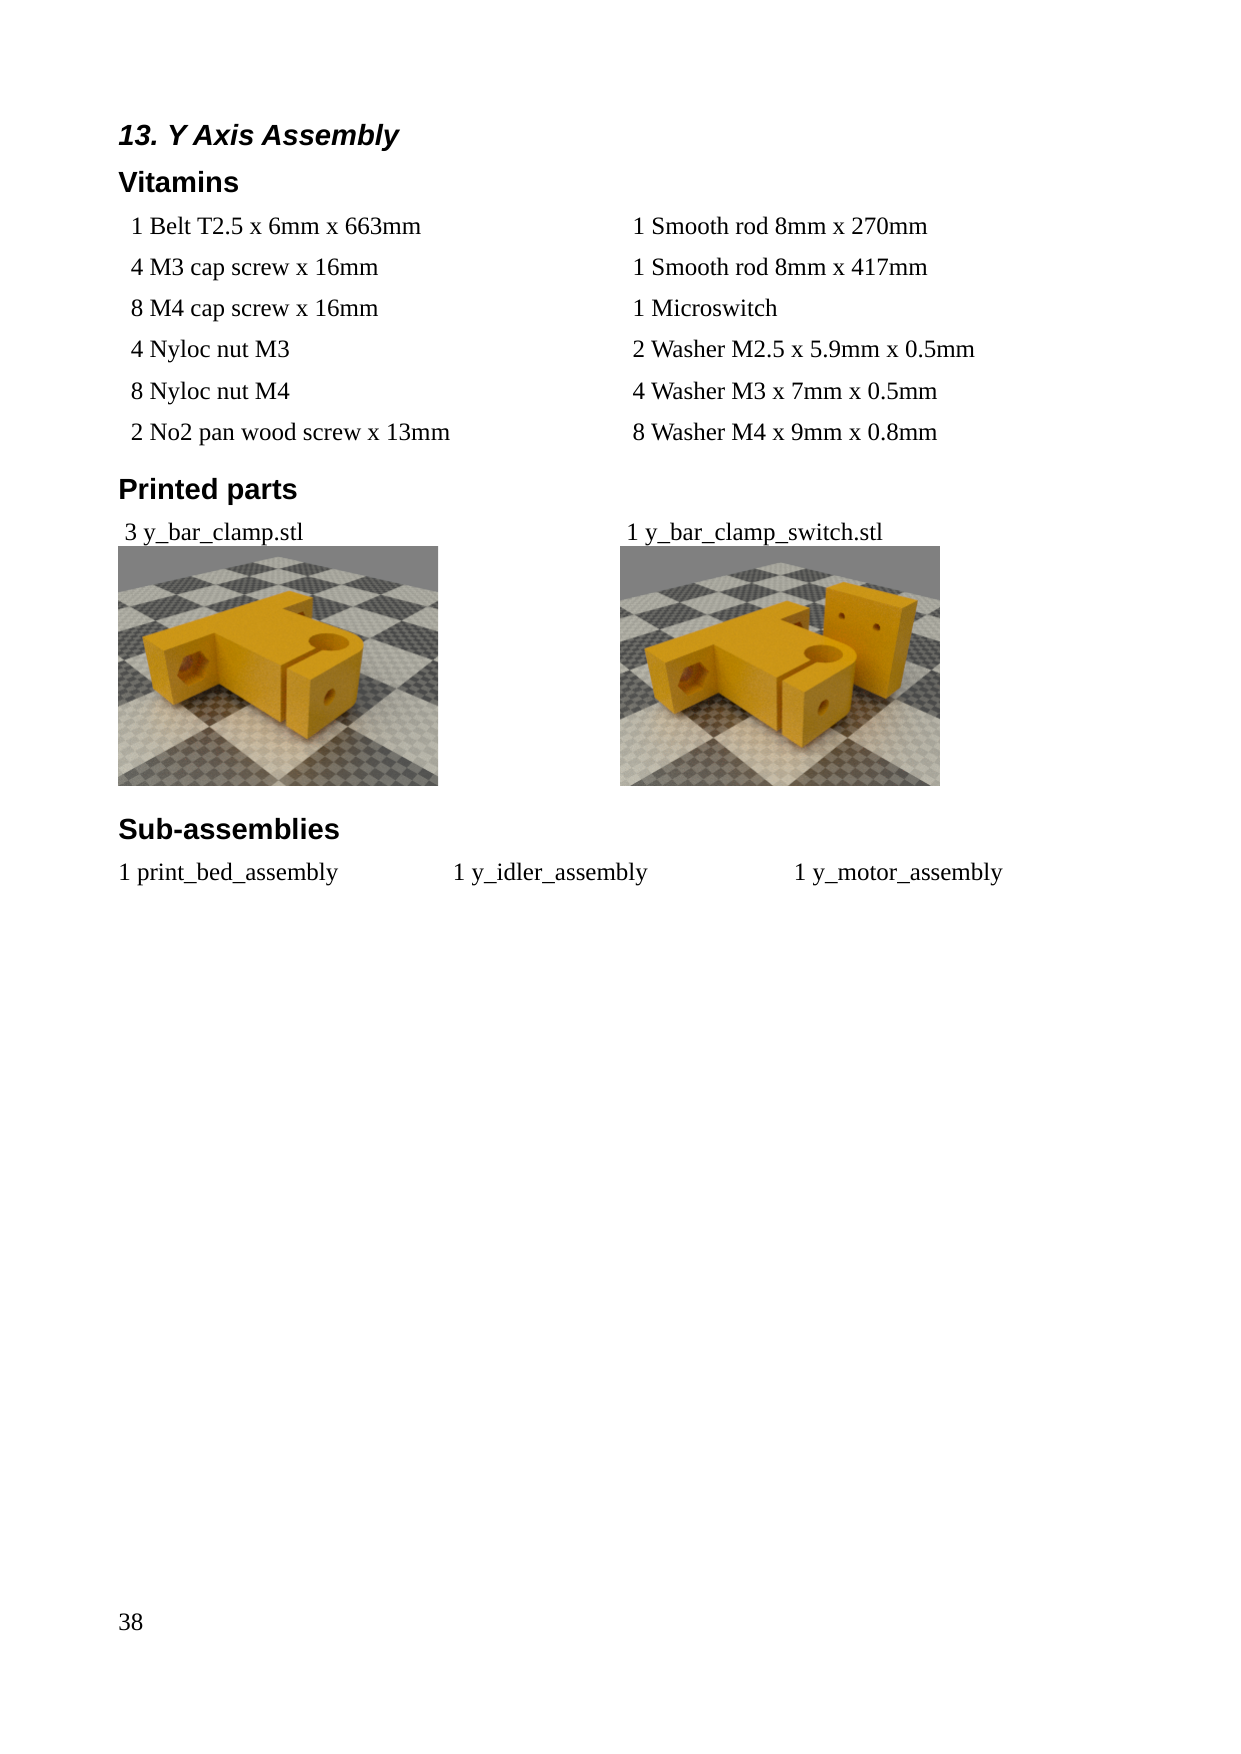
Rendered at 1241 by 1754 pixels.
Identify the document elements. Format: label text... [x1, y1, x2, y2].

table_header 1 print_bed_assembly [118, 858, 453, 1181]
picture [118, 546, 439, 786]
subtitle Vitamins [118, 165, 1122, 199]
table_header 1 y_idler_assembly [453, 858, 787, 1181]
picture [620, 546, 940, 786]
table_header 1 Smooth rod 8mm x 270mm 1 Smooth rod 8mm x 417mm 1 Microswitch 2 Washer M2.5 x 5.9mm x 0.5mm 4 Washer M3 x 7mm x 0.5mm 8 Washer M4 x 9mm x 0.8mm [620, 211, 1122, 458]
table_header 3 y_bar_clamp.stl [118, 517, 620, 798]
subtitle Printed parts [118, 472, 1122, 505]
table_header 1 y_motor_assembly [788, 858, 1122, 1181]
subtitle Sub-assemblies [118, 812, 1122, 846]
subtitle Y Axis Assembly [118, 118, 1122, 152]
table_header 1 Belt T2.5 x 6mm x 663mm 4 M3 cap screw x 16mm 8 M4 cap screw x 16mm 4 Nyloc nut M3 8 Nyloc nut M4 2 No2 pan wood screw x 13mm [118, 211, 620, 458]
table_header 1 y_bar_clamp_switch.stl [620, 517, 1122, 798]
